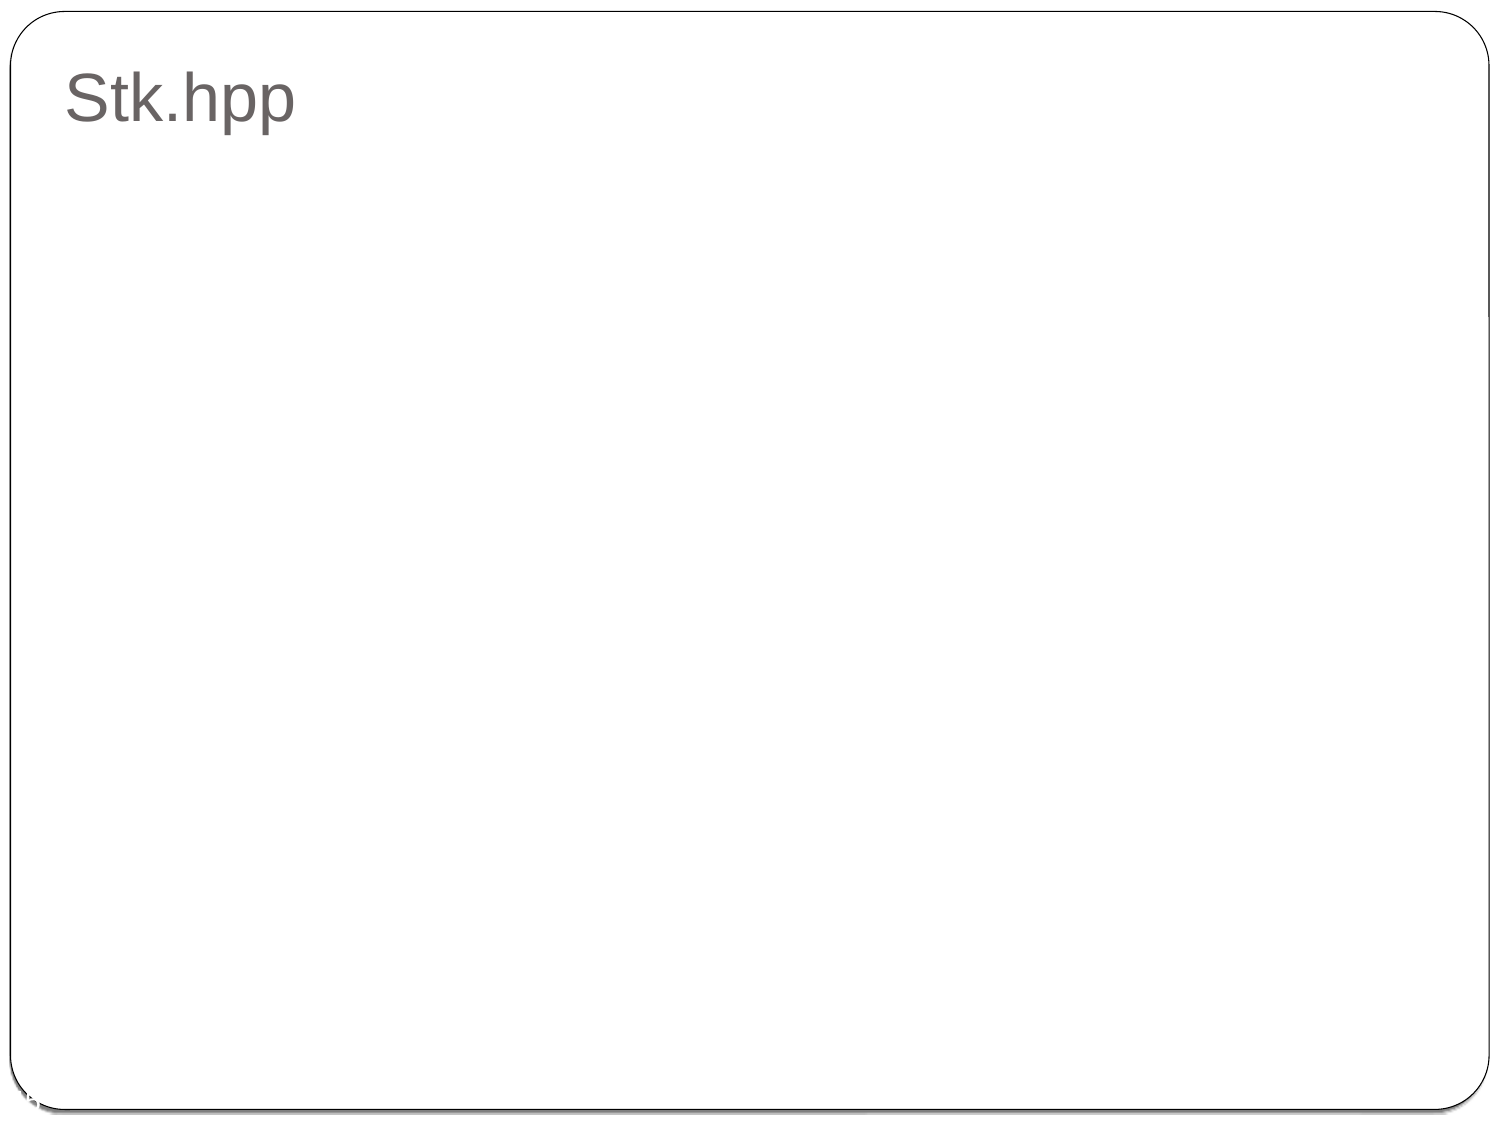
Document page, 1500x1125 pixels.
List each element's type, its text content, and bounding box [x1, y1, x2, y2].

title Stk.hpp [50, 45, 1450, 150]
slide_number [0, 1074, 50, 1125]
